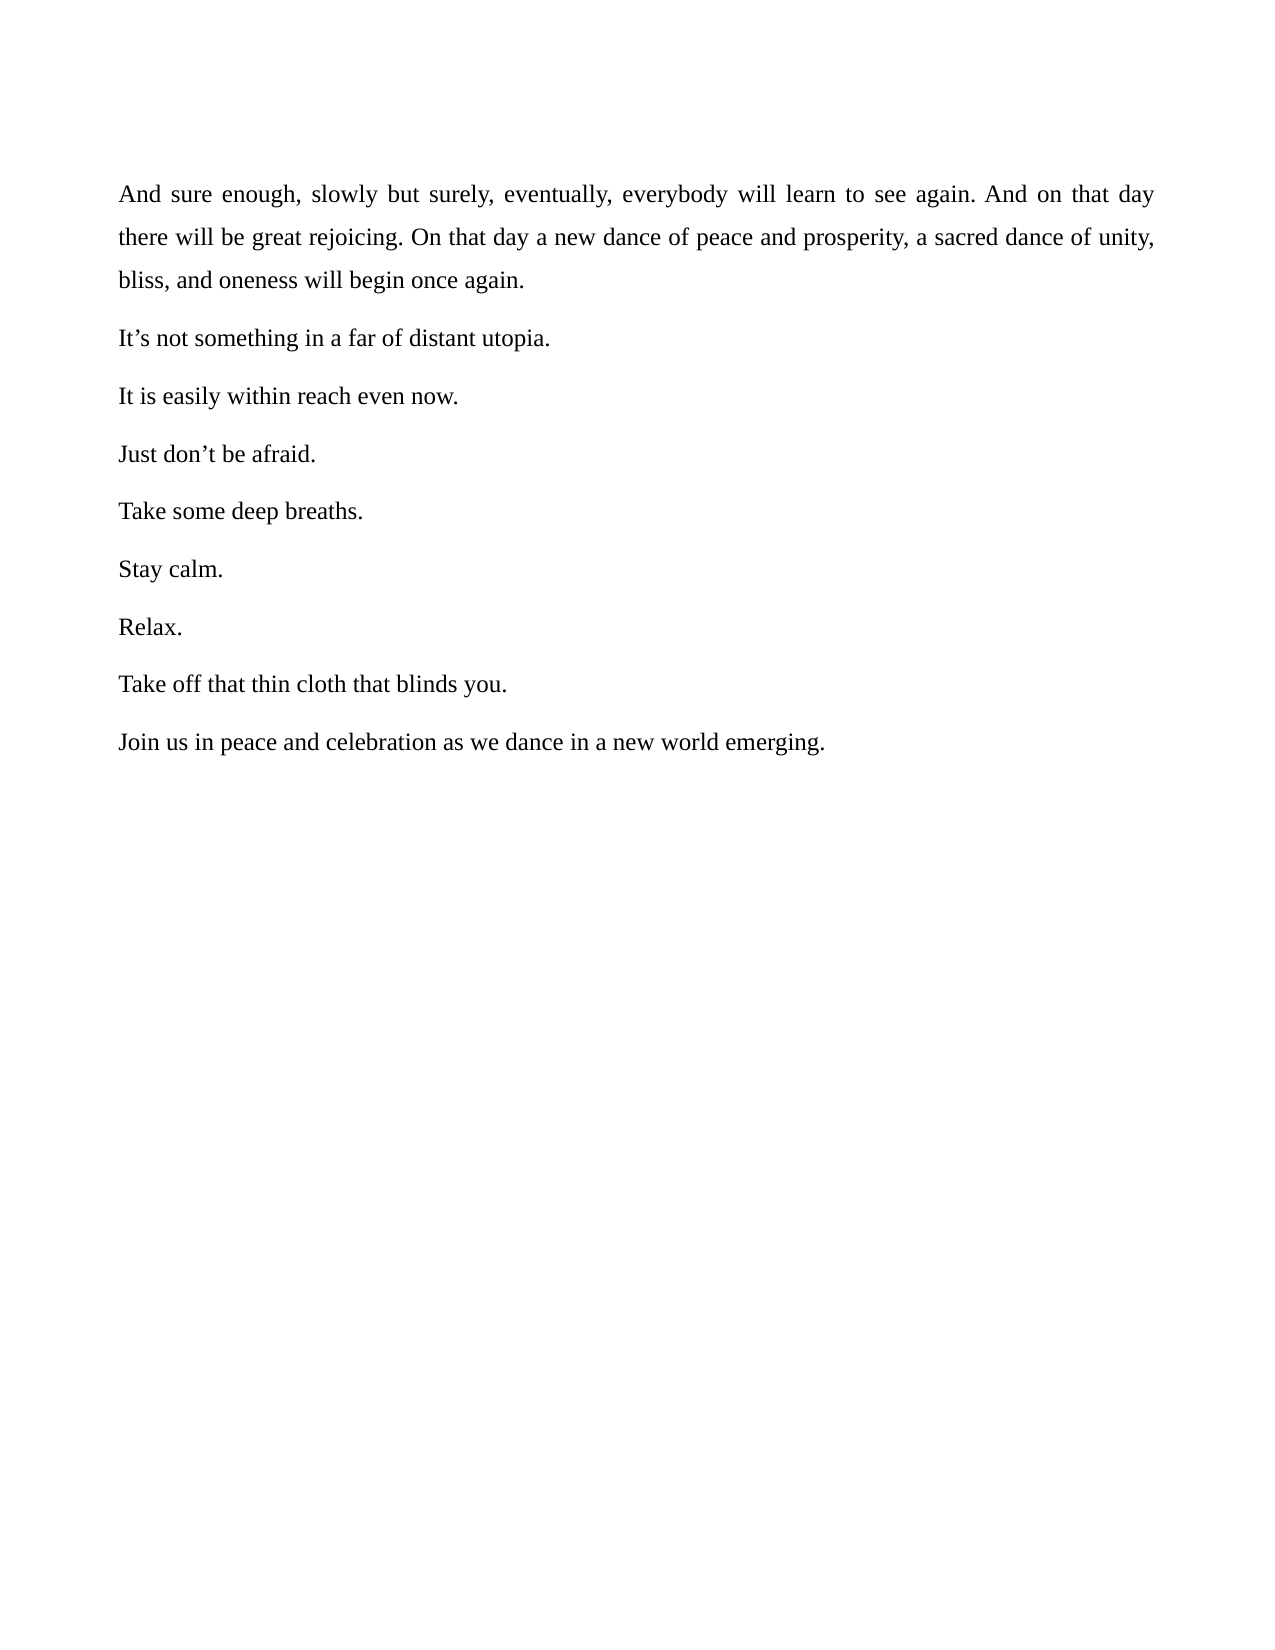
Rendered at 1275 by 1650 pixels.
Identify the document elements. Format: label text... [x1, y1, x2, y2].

text Take off that thin cloth that blinds you. [118, 669, 1157, 698]
text And sure enough, slowly but surely, eventually, everybody will learn to see again. And on that day there will be great rejoicing. On that day a new dance of peace and prosperity, a sacred dance of unity, bliss, and oneness will begin once again. [118, 179, 1157, 294]
text Join us in peace and celebration as we dance in a new world emerging. [118, 727, 1157, 756]
text It’s not something in a far of distant utopia. [118, 323, 1157, 352]
text Relax. [118, 612, 1157, 641]
text Stay calm. [118, 554, 1157, 583]
text It is easily within reach even now. [118, 381, 1157, 410]
text Take some deep breaths. [118, 496, 1157, 525]
text Just don’t be afraid. [118, 439, 1157, 467]
